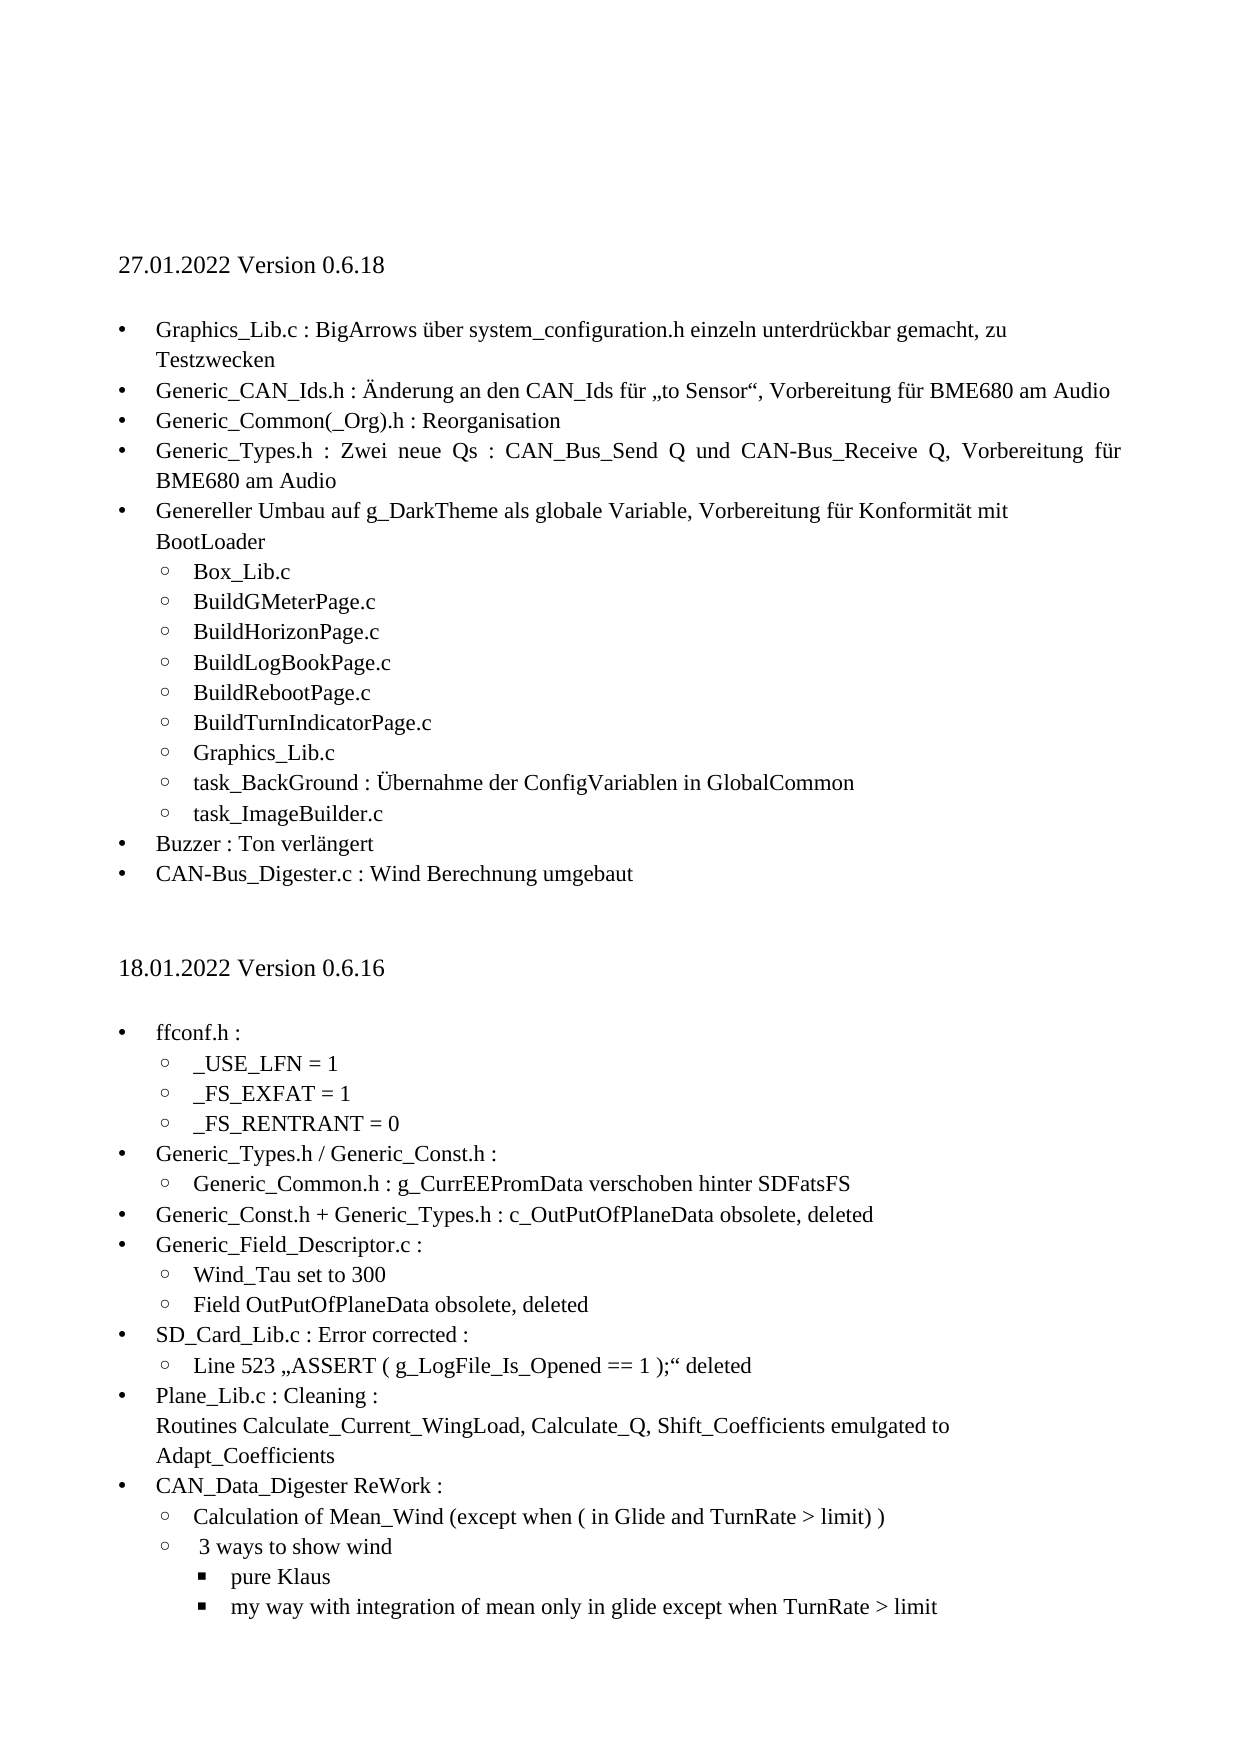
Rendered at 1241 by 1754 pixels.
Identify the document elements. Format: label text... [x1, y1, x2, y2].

list Generic_Common(_Org).h : Reorganisation [118, 407, 1122, 433]
list Graphics_Lib.c [156, 739, 1122, 766]
list ffconf.h : [118, 1019, 1122, 1046]
list BuildTurnIndicatorPage.c [156, 709, 1122, 735]
list BuildGMeterPage.c [156, 588, 1122, 614]
list CAN-Bus_Digester.c : Wind Berechnung umgebaut [118, 860, 1122, 917]
list my way with integration of mean only in glide except when TurnRate > limit [193, 1593, 1122, 1620]
list CAN_Data_Digester ReWork : [118, 1473, 1122, 1499]
list Generic_CAN_Ids.h : Änderung an den CAN_Ids für „to Sensor“, Vorbereitung für BME680 am Audio [118, 377, 1122, 403]
list Generic_Const.h + Generic_Types.h : c_OutPutOfPlaneData obsolete, deleted [118, 1201, 1122, 1227]
list Line 523 „ASSERT ( g_LogFile_Is_Opened == 1 );“ deleted [156, 1352, 1122, 1378]
list Buzzer : Ton verlängert [118, 830, 1122, 856]
text 27.01.2022 Version 0.6.18 [118, 250, 1122, 279]
list _USE_LFN = 1 [156, 1050, 1122, 1076]
list Generic_Common.h : g_CurrEEPromData verschoben hinter SDFatsFS [156, 1171, 1122, 1197]
list pure Klaus [193, 1563, 1122, 1589]
list Generic_Field_Descriptor.c : [118, 1231, 1122, 1257]
list _FS_EXFAT = 1 [156, 1080, 1122, 1106]
list Plane_Lib.c : Cleaning : Routines Calculate_Current_WingLoad, Calculate_Q, Shift_Coefficients emulgated to Adapt_Coefficients [118, 1382, 1122, 1469]
text 18.01.2022 Version 0.6.16 [118, 953, 1122, 982]
list BuildHorizonPage.c [156, 618, 1122, 645]
list Generic_Types.h / Generic_Const.h : [118, 1140, 1122, 1167]
list _FS_RENTRANT = 0 [156, 1110, 1122, 1136]
list Graphics_Lib.c : BigArrows über system_configuration.h einzeln unterdrückbar gemacht, zu Testzwecken [118, 316, 1122, 373]
list Wind_Tau set to 300 [156, 1261, 1122, 1287]
list BuildLogBookPage.c [156, 648, 1122, 675]
list Calculation of Mean_Wind (except when ( in Glide and TurnRate > limit) ) [156, 1503, 1122, 1529]
list Genereller Umbau auf g_DarkTheme als globale Variable, Vorbereitung für Konformität mit BootLoader [118, 497, 1122, 554]
list task_BackGround : Übernahme der ConfigVariablen in GlobalCommon [156, 769, 1122, 796]
list Generic_Types.h : Zwei neue Qs : CAN_Bus_Send Q und CAN-Bus_Receive Q, Vorbereitung für BME680 am Audio [118, 437, 1122, 494]
list BuildRebootPage.c [156, 679, 1122, 705]
list Box_Lib.c [156, 558, 1122, 584]
list 3 ways to show wind [156, 1533, 1122, 1559]
list Field OutPutOfPlaneData obsolete, deleted [156, 1291, 1122, 1318]
list SD_Card_Lib.c : Error corrected : [118, 1322, 1122, 1348]
list task_ImageBuilder.c [156, 799, 1122, 826]
